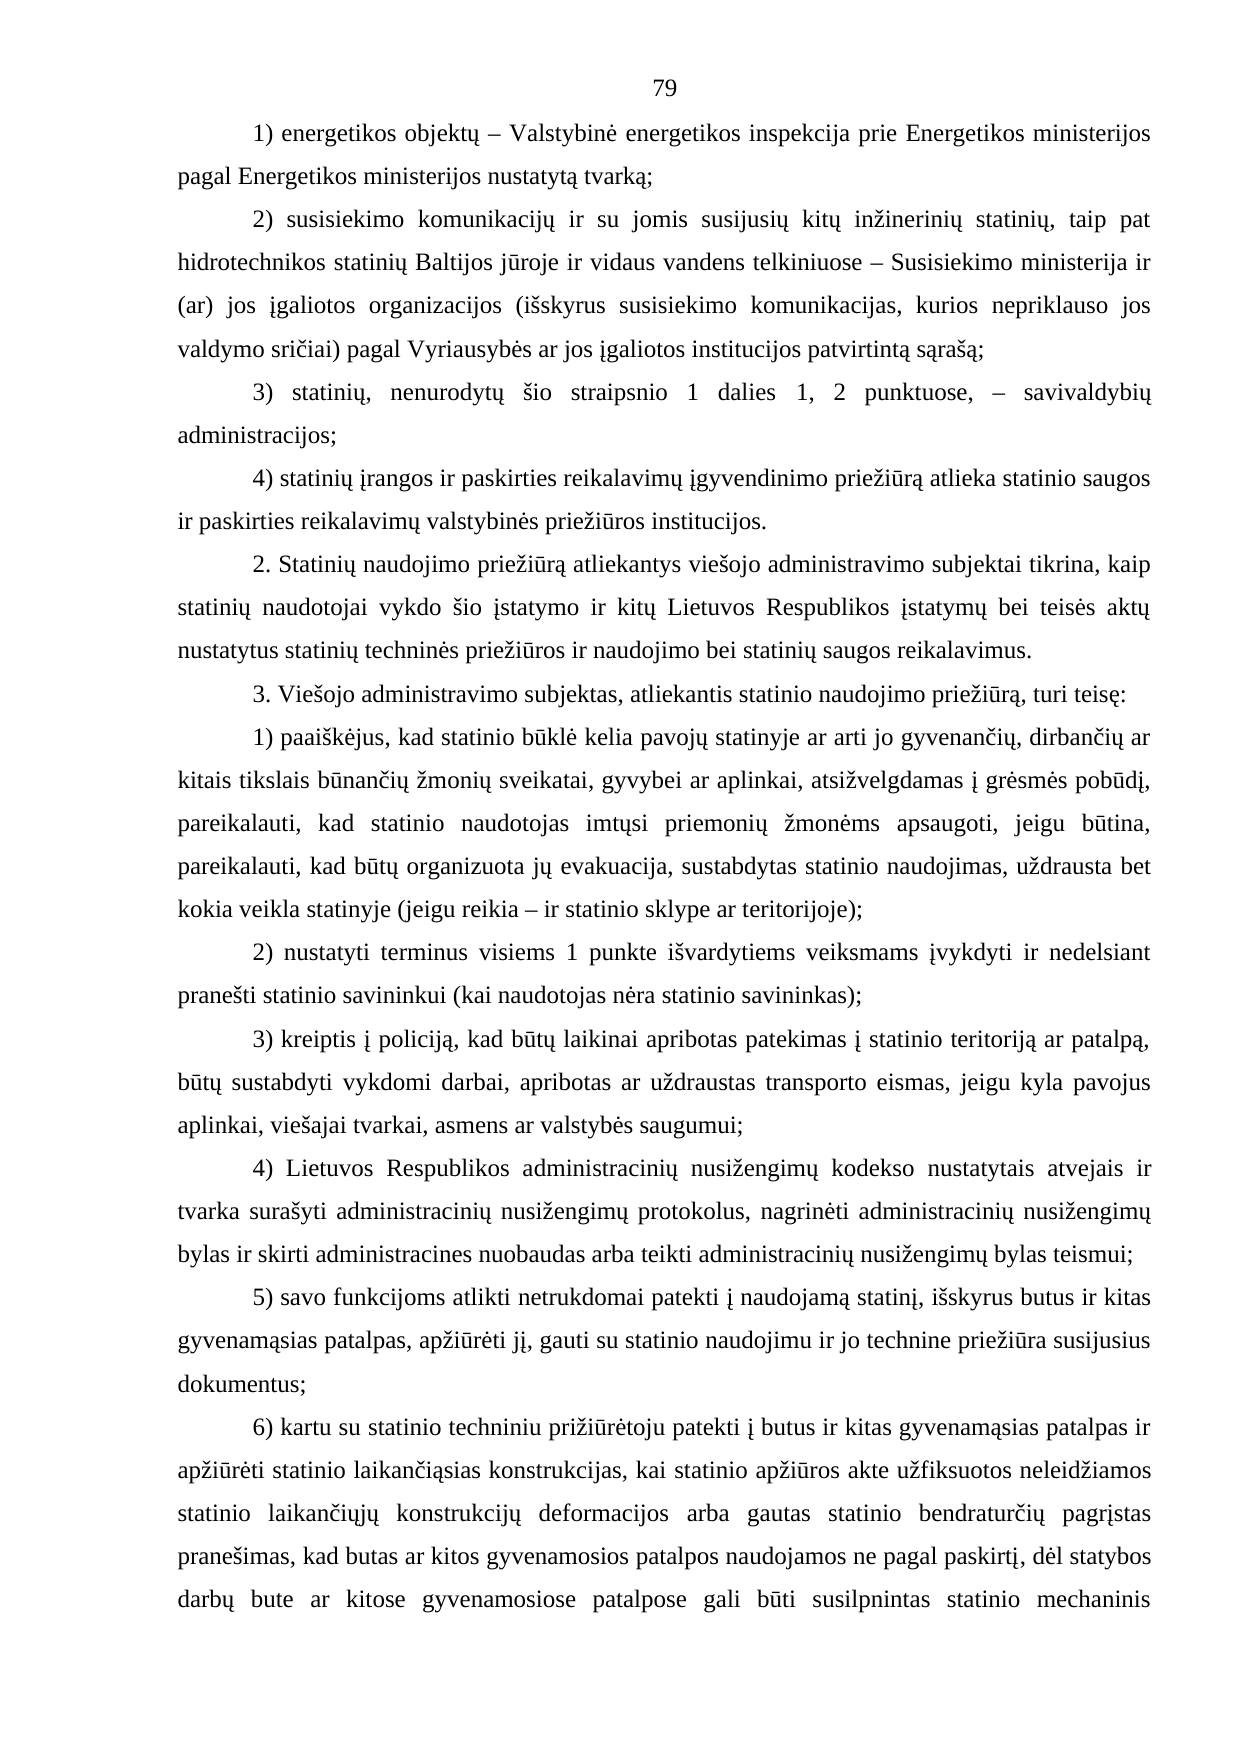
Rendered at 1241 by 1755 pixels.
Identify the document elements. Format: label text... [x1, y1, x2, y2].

text 3) statinių, nenurodytų šio straipsnio 1 dalies 1, 2 punktuose, – savivaldybių administracijos; [177, 377, 1152, 449]
text 2. Statinių naudojimo priežiūrą atliekantys viešojo administravimo subjektai tikrina, kaip statinių naudotojai vykdo šio įstatymo ir kitų Lietuvos Respublikos įstatymų bei teisės aktų nustatytus statinių techninės priežiūros ir naudojimo bei statinių saugos reikalavimus. [177, 549, 1152, 664]
text 2) susisiekimo komunikacijų ir su jomis susijusių kitų inžinerinių statinių, taip pat hidrotechnikos statinių Baltijos jūroje ir vidaus vandens telkiniuose – Susisiekimo ministerija ir (ar) jos įgaliotos organizacijos (išskyrus susisiekimo komunikacijas, kurios nepriklauso jos valdymo sričiai) pagal Vyriausybės ar jos įgaliotos institucijos patvirtintą sąrašą; [177, 204, 1152, 362]
text 4) statinių įrangos ir paskirties reikalavimų įgyvendinimo priežiūrą atlieka statinio saugos ir paskirties reikalavimų valstybinės priežiūros institucijos. [177, 463, 1152, 535]
text 5) savo funkcijoms atlikti netrukdomai patekti į naudojamą statinį, išskyrus butus ir kitas gyvenamąsias patalpas, apžiūrėti jį, gauti su statinio naudojimu ir jo technine priežiūra susijusius dokumentus; [177, 1282, 1152, 1397]
text 6) kartu su statinio techniniu prižiūrėtoju patekti į butus ir kitas gyvenamąsias patalpas ir apžiūrėti statinio laikančiąsias konstrukcijas, kai statinio apžiūros akte užfiksuotos neleidžiamos statinio laikančiųjų konstrukcijų deformacijos arba gautas statinio bendraturčių pagrįstas pranešimas, kad butas ar kitos gyvenamosios patalpos naudojamos ne pagal paskirtį, dėl statybos darbų bute ar kitose gyvenamosiose patalpose gali būti susilpnintas statinio mechaninis [177, 1412, 1152, 1613]
text 4) Lietuvos Respublikos administracinių nusižengimų kodekso nustatytais atvejais ir tvarka surašyti administracinių nusižengimų protokolus, nagrinėti administracinių nusižengimų bylas ir skirti administracines nuobaudas arba teikti administracinių nusižengimų bylas teismui; [177, 1153, 1152, 1268]
text 1) energetikos objektų – Valstybinė energetikos inspekcija prie Energetikos ministerijos pagal Energetikos ministerijos nustatytą tvarką; [177, 118, 1152, 190]
text 3) kreiptis į policiją, kad būtų laikinai apribotas patekimas į statinio teritoriją ar patalpą, būtų sustabdyti vykdomi darbai, apribotas ar uždraustas transporto eismas, jeigu kyla pavojus aplinkai, viešajai tvarkai, asmens ar valstybės saugumui; [177, 1024, 1152, 1139]
text 3. Viešojo administravimo subjektas, atliekantis statinio naudojimo priežiūrą, turi teisę: [177, 679, 1152, 707]
text 1) paaiškėjus, kad statinio būklė kelia pavojų statinyje ar arti jo gyvenančių, dirbančių ar kitais tikslais būnančių žmonių sveikatai, gyvybei ar aplinkai, atsižvelgdamas į grėsmės pobūdį, pareikalauti, kad statinio naudotojas imtųsi priemonių žmonėms apsaugoti, jeigu būtina, pareikalauti, kad būtų organizuota jų evakuacija, sustabdytas statinio naudojimas, uždrausta bet kokia veikla statinyje (jeigu reikia – ir statinio sklype ar teritorijoje); [177, 722, 1152, 923]
text 2) nustatyti terminus visiems 1 punkte išvardytiems veiksmams įvykdyti ir nedelsiant pranešti statinio savininkui (kai naudotojas nėra statinio savininkas); [177, 937, 1152, 1009]
